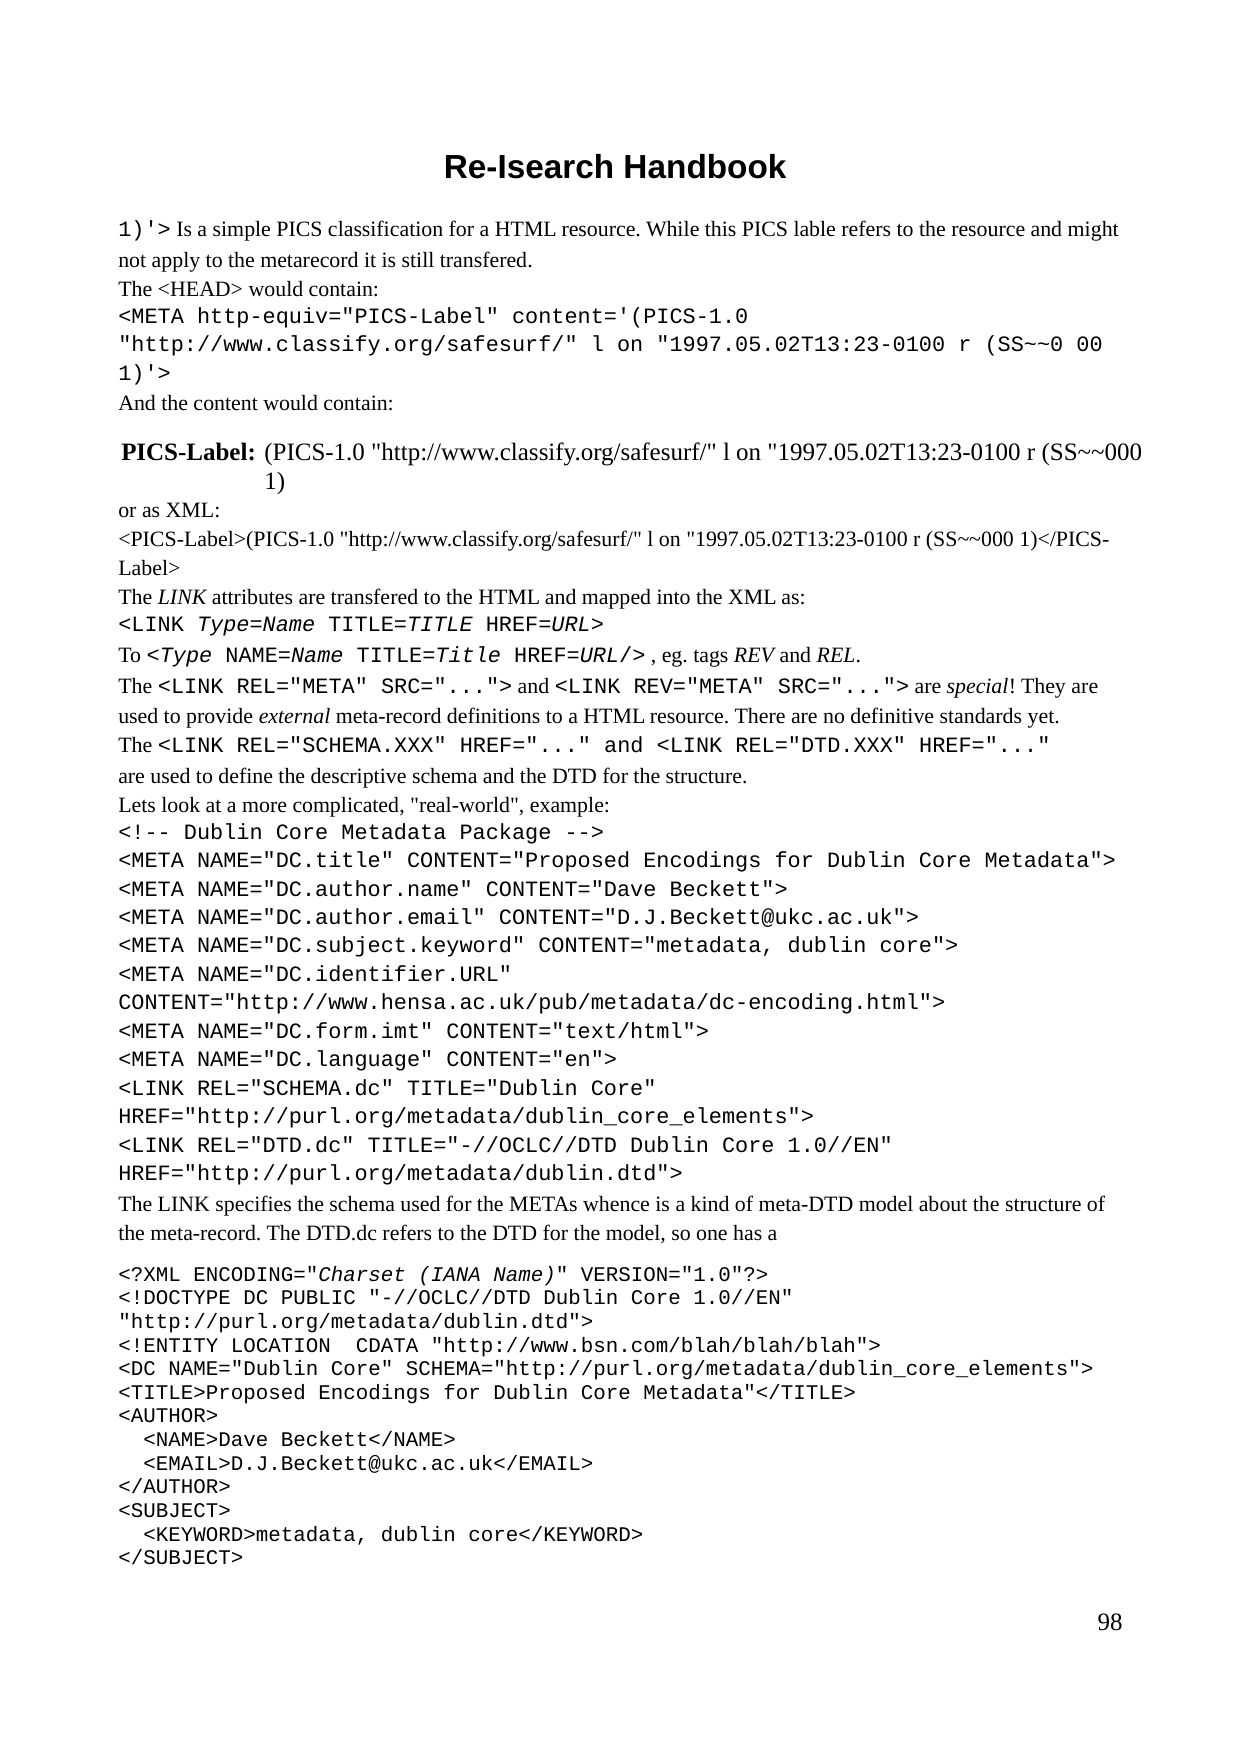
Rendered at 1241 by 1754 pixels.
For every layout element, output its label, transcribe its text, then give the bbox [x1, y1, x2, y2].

text <?XML ENCODING="Charset (IANA Name)" VERSION="1.0"?> [118, 1264, 1122, 1287]
text The <LINK REL="SCHEMA.XXX" HREF="..." and <LINK REL="DTD.XXX" HREF="..." are used to define the descriptive schema and the DTD for the structure. [118, 732, 1122, 788]
text or as XML: <PICS-Label>(PICS-1.0 "http://www.classify.org/safesurf/" l on "1997.05.02T13:23-0100 r (SS~~000 1)</PICS-Label> [118, 497, 1122, 581]
text <!ENTITY LOCATION CDATA "http://www.bsn.com/blah/blah/blah"> [118, 1334, 1122, 1358]
table_header (PICS-1.0 "http://www.classify.org/safesurf/" l on "1997.05.02T13:23-0100 r (SS~~000 1) [261, 434, 1157, 497]
text <AUTHOR> [118, 1406, 1122, 1429]
text The <HEAD> would contain: <META http-equiv="PICS-Label" content='(PICS-1.0 "http://www.classify.org/safesurf/" l on "1997.05.02T13:23-0100 r (SS~~0 00 1)'> And the content would contain: [118, 276, 1122, 415]
table_header PICS-Label: [118, 434, 261, 497]
text <DC NAME="Dublin Core" SCHEMA="http://purl.org/metadata/dublin_core_elements"> [118, 1358, 1122, 1382]
text 1)'> Is a simple PICS classification for a HTML resource. While this PICS lable refers to the resource and might not apply to the metarecord it is still transfered. [118, 216, 1122, 272]
text <SUBJECT> [118, 1500, 1122, 1524]
text <KEYWORD>metadata, dublin core</KEYWORD> [118, 1524, 1122, 1547]
text <EMAIL>D.J.Beckett@ukc.ac.uk</EMAIL> [118, 1453, 1122, 1476]
text The LINK attributes are transfered to the HTML and mapped into the XML as: <LINK Type=Name TITLE=TITLE HREF=URL> To <Type NAME=Name TITLE=Title HREF=URL/> , eg. tags REV and REL. [118, 584, 1122, 669]
text <!DOCTYPE DC PUBLIC "-//OCLC//DTD Dublin Core 1.0//EN" "http://purl.org/metadata/dublin.dtd"> [118, 1287, 1122, 1334]
text </SUBJECT> [118, 1547, 1122, 1571]
text </AUTHOR> [118, 1476, 1122, 1500]
text <TITLE>Proposed Encodings for Dublin Core Metadata"</TITLE> [118, 1382, 1122, 1406]
text <NAME>Dave Beckett</NAME> [118, 1429, 1122, 1453]
text The <LINK REL="META" SRC="..."> and <LINK REV="META" SRC="..."> are special! They are used to provide external meta-record definitions to a HTML resource. There are no definitive standards yet. [118, 673, 1122, 729]
text Lets look at a more complicated, "real-world", example: <!-- Dublin Core Metadata Package --> <META NAME="DC.title" CONTENT="Proposed Encodings for Dublin Core Metadata"> <META NAME="DC.author.name" CONTENT="Dave Beckett"> <META NAME="DC.author.email" CONTENT="D.J.Beckett@ukc.ac.uk"> <META NAME="DC.subject.keyword" CONTENT="metadata, dublin core"> <META NAME="DC.identifier.URL" CONTENT="http://www.hensa.ac.uk/pub/metadata/dc-encoding.html"> <META NAME="DC.form.imt" CONTENT="text/html"> <META NAME="DC.language" CONTENT="en"> <LINK REL="SCHEMA.dc" TITLE="Dublin Core" HREF="http://purl.org/metadata/dublin_core_elements"> <LINK REL="DTD.dc" TITLE="-//OCLC//DTD Dublin Core 1.0//EN" HREF="http://purl.org/metadata/dublin.dtd"> The LINK specifies the schema used for the METAs whence is a kind of meta-DTD model about the structure of the meta-record. The DTD.dc refers to the DTD for the model, so one has a [118, 792, 1122, 1245]
